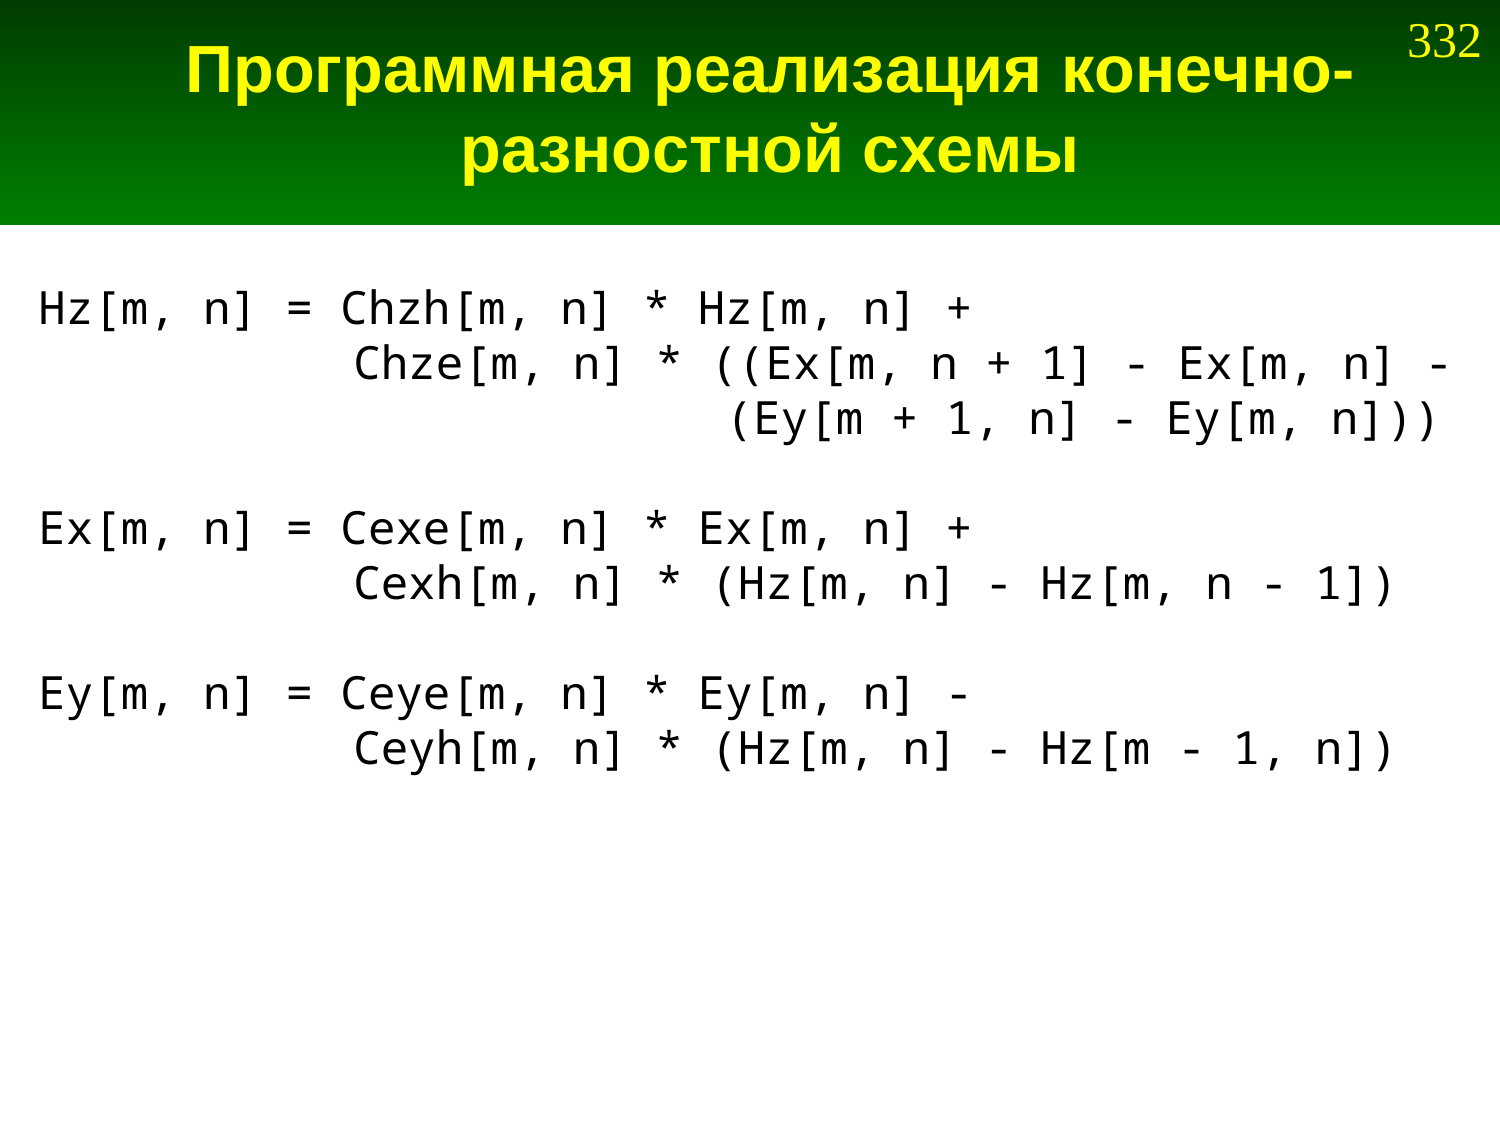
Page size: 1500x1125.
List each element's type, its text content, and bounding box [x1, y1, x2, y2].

title Программная реализация конечно-разностной схемы [100, 7, 1441, 204]
text_box Hz[m, n] = Chzh[m, n] * Hz[m, n] + Chze[m, n] * ((Ex[m, n + 1] - Ex[m, n] - (Ey[m + 1, n] - Ey[m, n])) Ex[m, n] = Cexe[m, n] * Ex[m, n] + Cexh[m, n] * (Hz[m, n] - Hz[m, n - 1]) Ey[m, n] = Ceye[m, n] * Ey[m, n] - Ceyh[m, n] * (Hz[m, n] - Hz[m - 1, n]) [23, 271, 1472, 827]
